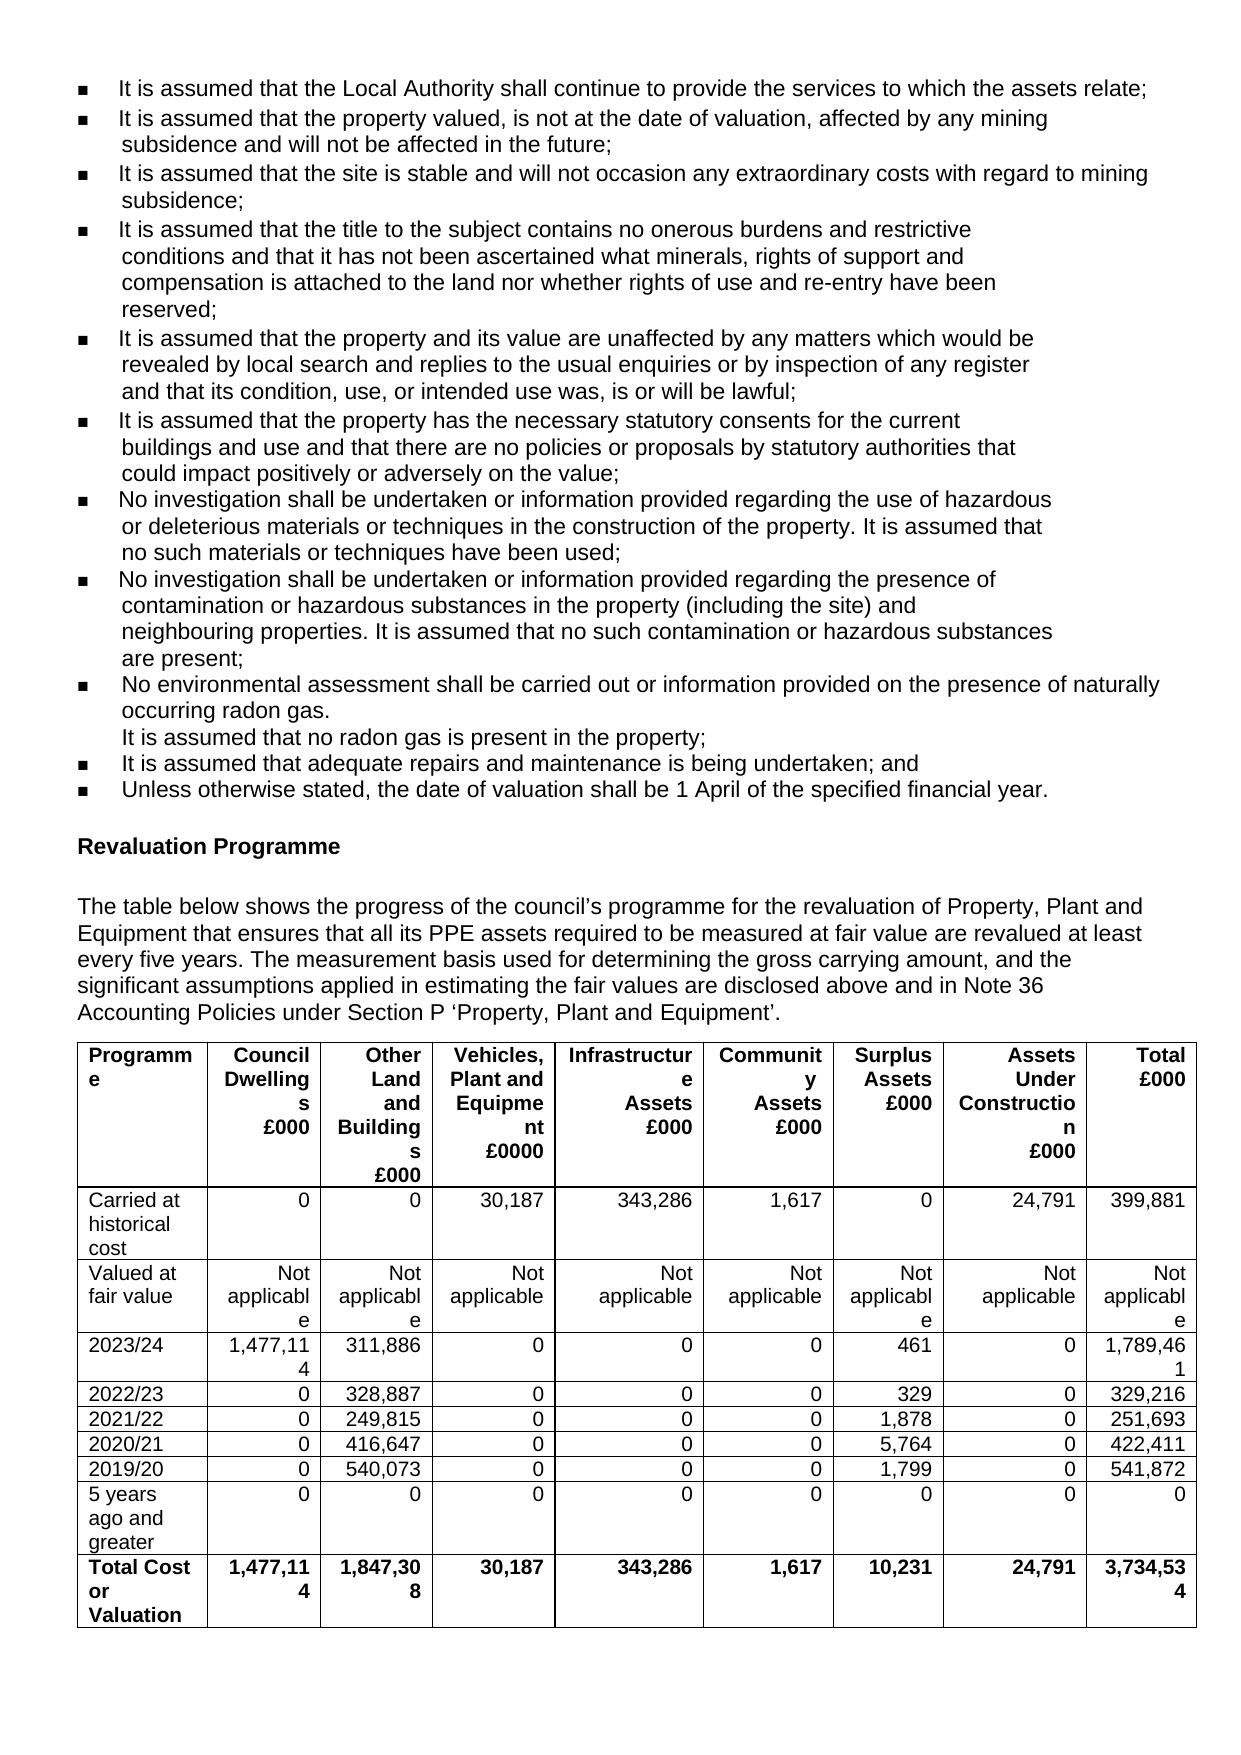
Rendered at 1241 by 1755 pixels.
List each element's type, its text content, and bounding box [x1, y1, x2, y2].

table_cell 2020/21 [78, 1432, 207, 1456]
table_cell 0 [433, 1432, 554, 1456]
table_cell Not applicable [834, 1260, 943, 1332]
table_header Vehicles, Plant and Equipment £0000 [433, 1043, 554, 1186]
table_cell Valued at fair value [78, 1260, 207, 1332]
table_cell 0 [433, 1407, 554, 1431]
table_cell 5,764 [834, 1432, 943, 1456]
table_cell 0 [944, 1333, 1086, 1381]
table_cell 249,815 [321, 1407, 432, 1431]
table_cell 541,872 [1087, 1457, 1196, 1481]
table_cell 0 [704, 1407, 833, 1431]
table_cell 0 [556, 1457, 703, 1481]
table_cell 0 [704, 1382, 833, 1406]
table_cell 0 [556, 1407, 703, 1431]
list It is assumed that the property has the necessary statutory consents for the current buildings and use and that there are no policies or proposals by statutory authorities that could impact positively or adversely on the value; [77, 407, 1044, 486]
table_cell Not applicable [1087, 1260, 1196, 1332]
list It is assumed that the Local Authority shall continue to provide the services to which the assets relate; [77, 75, 1197, 101]
text The table below shows the progress of the council’s programme for the revaluation of Property, Plant and Equipment that ensures that all its PPE assets required to be measured at fair value are revalued at least every five years. The measurement basis used for determining the gross carrying amount, and the significant assumptions applied in estimating the fair values are disclosed above and in Note 36 Accounting Policies under Section P ‘Property, Plant and Equipment’. [77, 893, 1149, 1025]
table_cell 416,647 [321, 1432, 432, 1456]
table_cell 0 [321, 1482, 432, 1554]
table_header Council Dwellings £000 [208, 1043, 320, 1186]
table_cell 0 [556, 1432, 703, 1456]
table_cell 30,187 [433, 1188, 554, 1259]
table_cell 399,881 [1087, 1188, 1196, 1259]
table_cell 0 [834, 1188, 943, 1259]
table_cell Not applicable [433, 1260, 554, 1332]
table_cell 30,187 [433, 1555, 554, 1627]
list No investigation shall be undertaken or information provided regarding the use of hazardous or deleterious materials or techniques in the construction of the property. It is assumed that no such materials or techniques have been used; [77, 486, 1055, 566]
table_cell 343,286 [556, 1555, 703, 1627]
table_cell Not applicable [208, 1260, 320, 1332]
list It is assumed that adequate repairs and maintenance is being undertaken; and [77, 750, 1197, 776]
table_header Programme [78, 1043, 207, 1186]
table_cell 0 [944, 1382, 1086, 1406]
table_cell 2021/22 [78, 1407, 207, 1431]
table_header Assets Under Construction £000 [944, 1043, 1086, 1186]
list It is assumed that the property and its value are unaffected by any matters which would be revealed by local search and replies to the usual enquiries or by inspection of any register and that its condition, use, or intended use was, is or will be lawful; [77, 325, 1044, 404]
table_cell 0 [556, 1333, 703, 1381]
table_cell 2022/23 [78, 1382, 207, 1406]
table_cell 1,847,308 [321, 1555, 432, 1627]
table_cell 540,073 [321, 1457, 432, 1481]
table_cell 329 [834, 1382, 943, 1406]
table_cell 1,477,114 [208, 1555, 320, 1627]
table_cell 2023/24 [78, 1333, 207, 1381]
list No investigation shall be undertaken or information provided regarding the presence of contamination or hazardous substances in the property (including the site) and neighbouring properties. It is assumed that no such contamination or hazardous substances are present; [77, 566, 1053, 671]
table_cell Carried at historical cost [78, 1188, 207, 1259]
subtitle Revaluation Programme [77, 833, 1197, 886]
table_cell 0 [944, 1407, 1086, 1431]
table_cell 1,617 [704, 1555, 833, 1627]
list No environmental assessment shall be carried out or information provided on the presence of naturally occurring radon gas. It is assumed that no radon gas is present in the property; [77, 671, 1161, 750]
table_cell 328,887 [321, 1382, 432, 1406]
table_cell 0 [556, 1482, 703, 1554]
table_cell 0 [834, 1482, 943, 1554]
table_cell Not applicable [556, 1260, 703, 1332]
table_cell Not applicable [704, 1260, 833, 1332]
table_cell 3,734,534 [1087, 1555, 1196, 1627]
list Unless otherwise stated, the date of valuation shall be 1 April of the specified financial year. [77, 776, 1184, 803]
table_cell 461 [834, 1333, 943, 1381]
table_cell 251,693 [1087, 1407, 1196, 1431]
list It is assumed that the site is stable and will not occasion any extraordinary costs with regard to mining subsidence; [77, 160, 1197, 213]
table_cell 0 [208, 1432, 320, 1456]
table_header Infrastructure Assets £000 [556, 1043, 703, 1186]
list It is assumed that the property valued, is not at the date of valuation, affected by any mining subsidence and will not be affected in the future; [77, 104, 1053, 157]
table_cell 422,411 [1087, 1432, 1196, 1456]
table_cell 2019/20 [78, 1457, 207, 1481]
table_header Surplus Assets £000 [834, 1043, 943, 1186]
table_cell 0 [433, 1333, 554, 1381]
table_cell 0 [944, 1432, 1086, 1456]
table_cell 0 [208, 1457, 320, 1481]
table_cell Not applicable [321, 1260, 432, 1332]
table_cell 1,789,461 [1087, 1333, 1196, 1381]
table_cell 24,791 [944, 1555, 1086, 1627]
table_header Total £000 [1087, 1043, 1196, 1186]
table_cell 0 [433, 1457, 554, 1481]
table_cell 0 [944, 1482, 1086, 1554]
table_cell 24,791 [944, 1188, 1086, 1259]
table_cell 10,231 [834, 1555, 943, 1627]
table_cell 0 [433, 1382, 554, 1406]
table_cell 343,286 [556, 1188, 703, 1259]
table_cell 0 [321, 1188, 432, 1259]
table_cell 1,617 [704, 1188, 833, 1259]
table_cell 1,477,114 [208, 1333, 320, 1381]
table_cell 1,878 [834, 1407, 943, 1431]
table_cell 0 [208, 1407, 320, 1431]
table_cell 329,216 [1087, 1382, 1196, 1406]
table_cell 0 [704, 1457, 833, 1481]
table_cell 0 [433, 1482, 554, 1554]
table_cell Total Cost or Valuation [78, 1555, 207, 1627]
table_cell 5 years ago and greater [78, 1482, 207, 1554]
table_cell 311,886 [321, 1333, 432, 1381]
table_cell 0 [208, 1382, 320, 1406]
table_cell 0 [944, 1457, 1086, 1481]
table_cell 0 [704, 1333, 833, 1381]
table_cell 0 [556, 1382, 703, 1406]
table_cell 0 [704, 1432, 833, 1456]
table_cell 1,799 [834, 1457, 943, 1481]
table_header Other Land and Buildings £000 [321, 1043, 432, 1186]
table_cell 0 [704, 1482, 833, 1554]
table_header Community Assets £000 [704, 1043, 833, 1186]
table_cell 0 [208, 1482, 320, 1554]
table_cell 0 [1087, 1482, 1196, 1554]
list It is assumed that the title to the subject contains no onerous burdens and restrictive conditions and that it has not been ascertained what minerals, rights of support and compensation is attached to the land nor whether rights of use and re-entry have been reserved; [77, 216, 1058, 322]
table_cell 0 [208, 1188, 320, 1259]
table_cell Not applicable [944, 1260, 1086, 1332]
